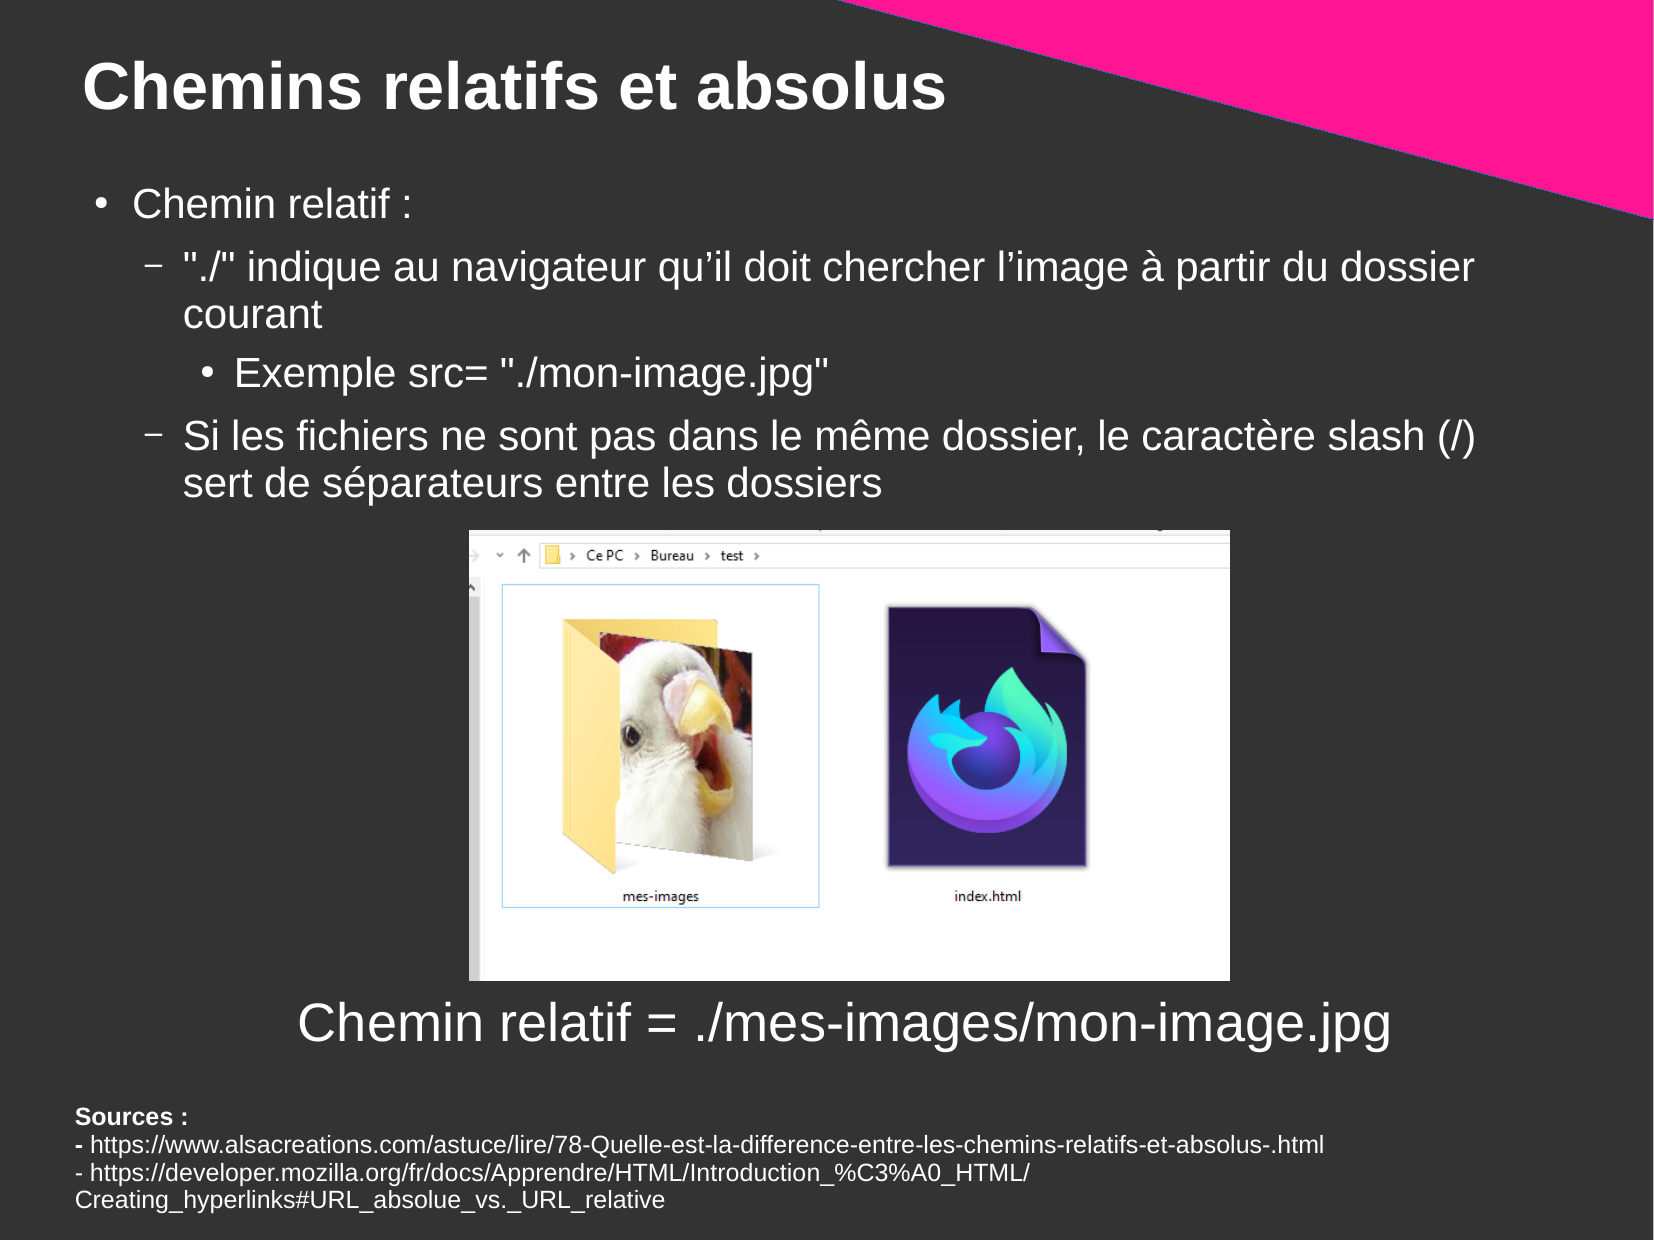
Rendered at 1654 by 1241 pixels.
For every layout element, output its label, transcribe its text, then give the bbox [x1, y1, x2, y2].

list Chemin relatif : "./" indique au navigateur qu’il doit chercher l’image à partir du dossier courant Exemple src= "./mon-image.jpg" Si les fichiers ne sont pas dans le même dossier, le caractère slash (/) sert de séparateurs entre les dossiers [80, 180, 1546, 508]
text_box [838, 0, 1654, 220]
title Chemins relatifs et absolus [82, 49, 1571, 162]
title Chemin relatif = ./mes-images/mon-image.jpg [271, 992, 1421, 1063]
text_box Sources : - https://www.alsacreations.com/astuce/lire/78-Quelle-est-la-difference-entre-les-chemins-relatifs-et-absolus-.html - https://developer.mozilla.org/fr/docs/Apprendre/HTML/Introduction_%C3%A0_HTML/Creating_hyperlinks#URL_absolue_vs._URL_relative [60, 1094, 1546, 1241]
picture [469, 530, 1230, 981]
